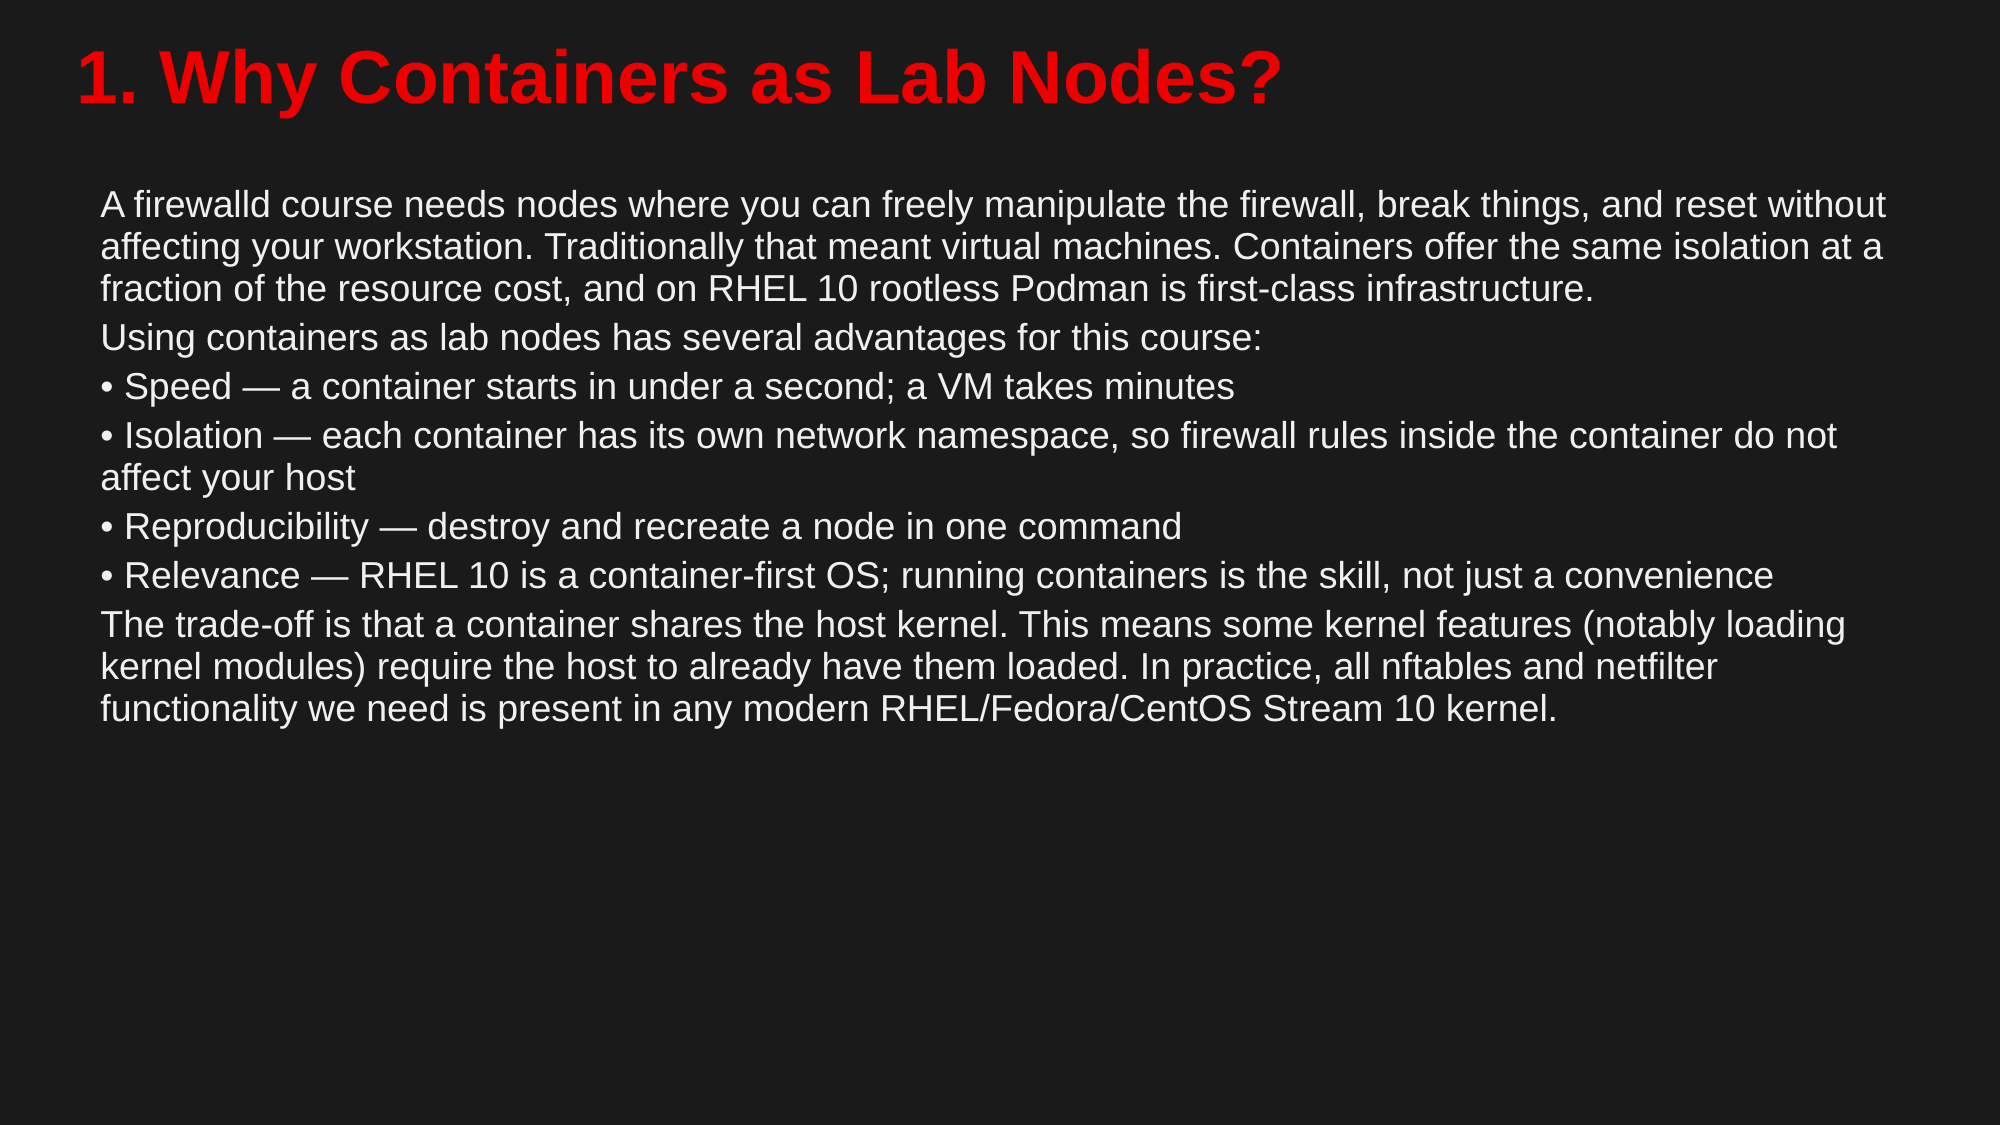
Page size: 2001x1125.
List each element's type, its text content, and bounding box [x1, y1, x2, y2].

text_box 1. Why Containers as Lab Nodes? [59, 23, 1942, 154]
text_box A firewalld course needs nodes where you can freely manipulate the firewall, break things, and reset without affecting your workstation. Traditionally that meant virtual machines. Containers offer the same isolation at a fraction of the resource cost, and on RHEL 10 rootless Podman is first-class infrastructure. Using containers as lab nodes has several advantages for this course: • Speed — a container starts in under a second; a VM takes minutes • Isolation — each container has its own network namespace, so firewall rules inside the container do not affect your host • Reproducibility — destroy and recreate a node in one command • Relevance — RHEL 10 is a container-first OS; running containers is the skill, not just a convenience The trade-off is that a container shares the host kernel. This means some kernel features (notably loading kernel modules) require the host to already have them loaded. In practice, all nftables and netfilter functionality we need is present in any modern RHEL/Fedora/CentOS Stream 10 kernel. [59, 171, 1942, 1087]
